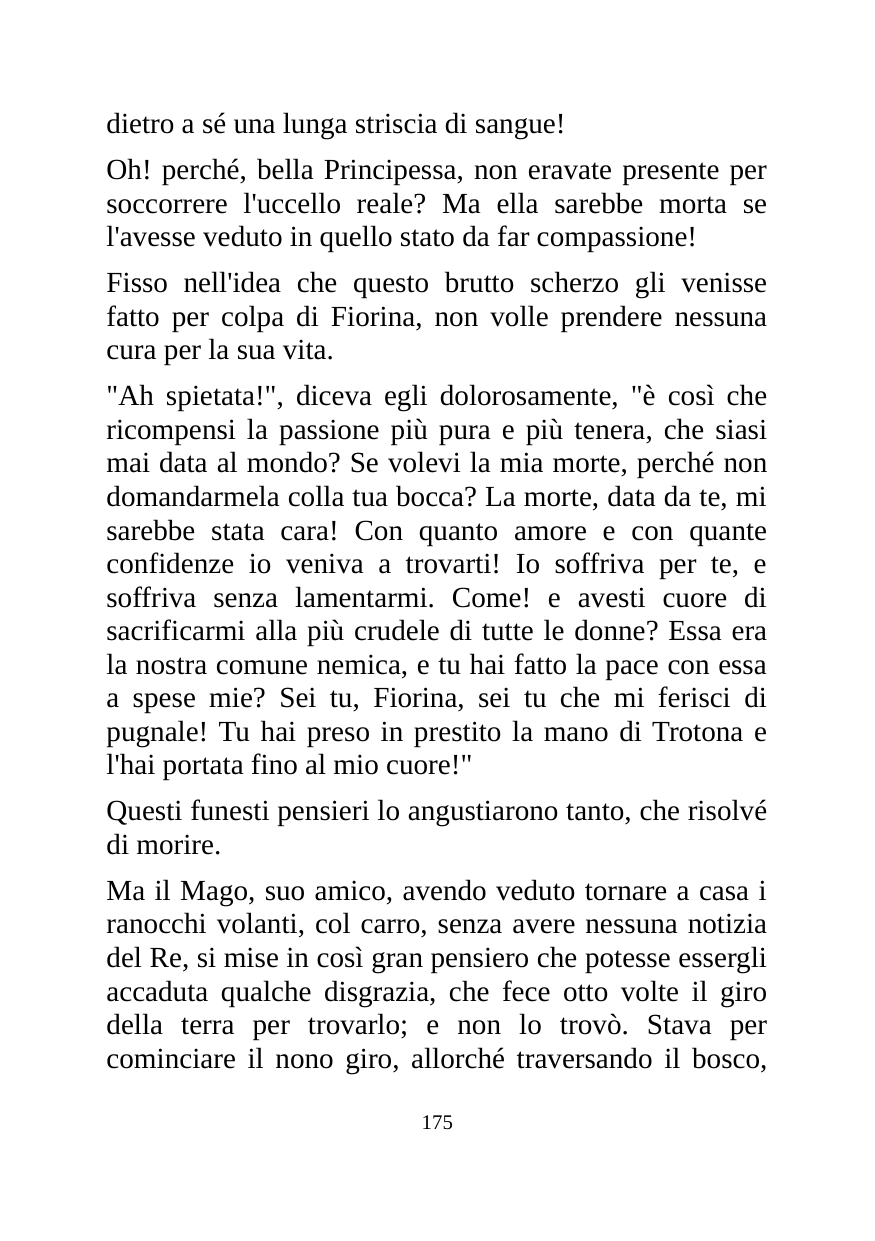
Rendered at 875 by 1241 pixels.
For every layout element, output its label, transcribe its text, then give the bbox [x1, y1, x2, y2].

text Fisso nell'idea che questo brutto scherzo gli venisse fatto per colpa di Fiorina, non volle prendere nessuna cura per la sua vita. [106, 265, 768, 366]
text dietro a sé una lunga striscia di sangue! [106, 106, 768, 140]
text "Ah spietata!", diceva egli dolorosamente, "è così che ricompensi la passione più pura e più tenera, che siasi mai data al mondo? Se volevi la mia morte, perché non domandarmela colla tua bocca? La morte, data da te, mi sarebbe stata cara! Con quanto amore e con quante confidenze io veniva a trovarti! Io soffriva per te, e soffriva senza lamentarmi. Come! e avesti cuore di sacrificarmi alla più crudele di tutte le donne? Essa era la nostra comune nemica, e tu hai fatto la pace con essa a spese mie? Sei tu, Fiorina, sei tu che mi ferisci di pugnale! Tu hai preso in prestito la mano di Trotona e l'hai portata fino al mio cuore!" [106, 378, 768, 781]
text Questi funesti pensieri lo angustiarono tanto, che risolvé di morire. [106, 793, 768, 861]
text Ma il Mago, suo amico, avendo veduto tornare a casa i ranocchi volanti, col carro, senza avere nessuna notizia del Re, si mise in così gran pensiero che potesse essergli accaduta qualche disgrazia, che fece otto volte il giro della terra per trovarlo; e non lo trovò. Stava per cominciare il nono giro, allorché traversando il bosco, [106, 873, 768, 1074]
text Oh! perché, bella Principessa, non eravate presente per soccorrere l'uccello reale? Ma ella sarebbe morta se l'avesse veduto in quello stato da far compassione! [106, 152, 768, 253]
